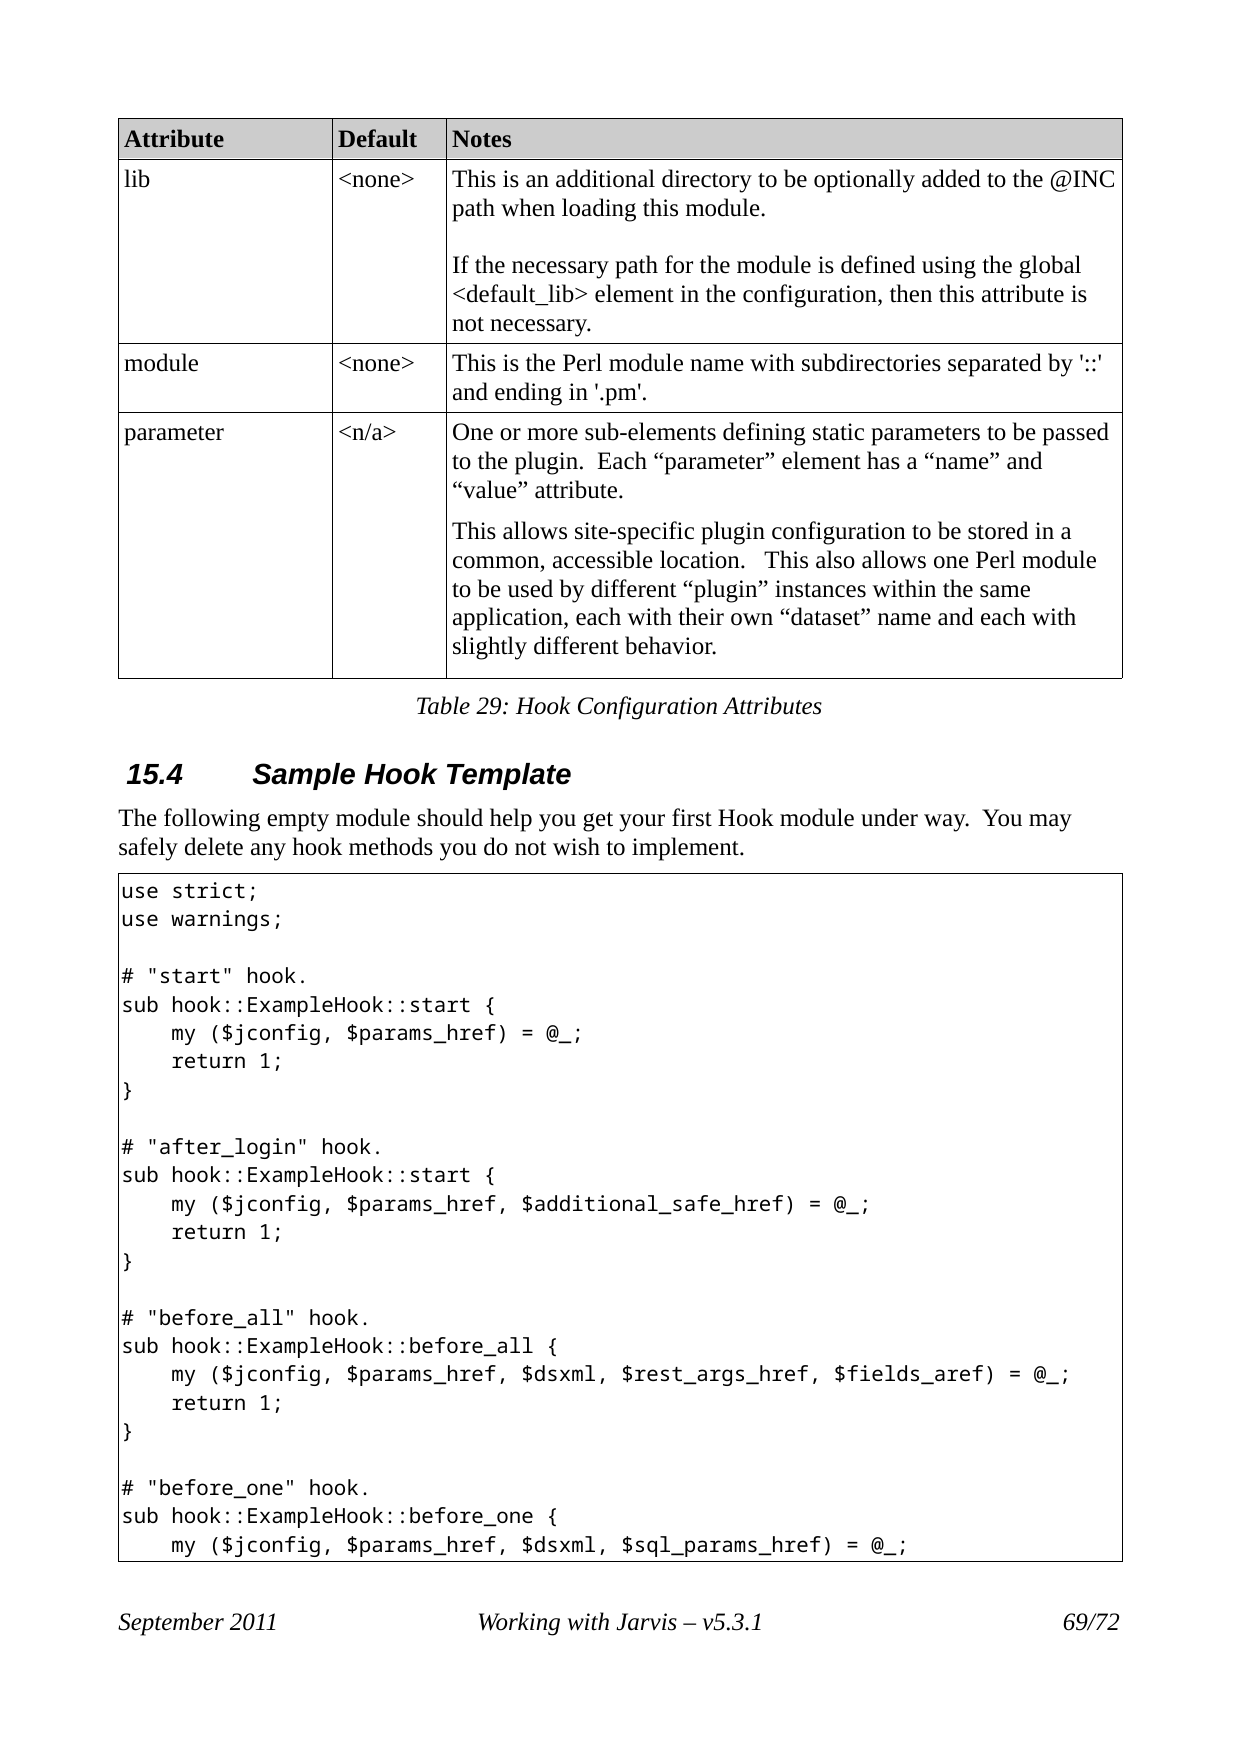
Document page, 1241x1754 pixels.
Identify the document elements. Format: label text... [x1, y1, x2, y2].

text # "before_one" hook. [119, 1470, 1122, 1499]
text The following empty module should help you get your first Hook module under way. You may safely delete any hook methods you do not wish to implement. [118, 803, 1122, 861]
text # "after_login" hook. [119, 1129, 1122, 1157]
subtitle Sample Hook Template [118, 757, 1122, 791]
text Table 29: Hook Configuration Attributes [118, 691, 1122, 719]
text # "before_all" hook. [119, 1299, 1122, 1328]
text } [119, 1243, 1122, 1274]
text sub hook::ExampleHook::before_all { [119, 1328, 1122, 1356]
table_cell <none> [333, 344, 446, 412]
text return 1; [119, 1044, 1122, 1072]
table_header Attribute [119, 119, 332, 158]
table_cell <n/a> [333, 413, 446, 678]
text my ($jconfig, $params_href, $additional_safe_href) = @_; [119, 1186, 1122, 1214]
table_cell This is the Perl module name with subdirectories separated by '::' and ending in '.pm'. [447, 344, 1122, 412]
table_cell parameter [119, 413, 332, 678]
text return 1; [119, 1214, 1122, 1243]
text } [119, 1413, 1122, 1445]
text my ($jconfig, $params_href) = @_; [119, 1015, 1122, 1044]
table_cell module [119, 344, 332, 412]
text sub hook::ExampleHook::before_one { [119, 1499, 1122, 1527]
text sub hook::ExampleHook::start { [119, 1157, 1122, 1186]
table_header Notes [447, 119, 1122, 158]
text use warnings; [119, 901, 1122, 933]
text # "start" hook. [119, 958, 1122, 987]
table_cell One or more sub-elements defining static parameters to be passed to the plugin. Each “parameter” element has a “name” and “value” attribute. This allows site-specific plugin configuration to be stored in a common, accessible location. This also allows one Perl module to be used by different “plugin” instances within the same application, each with their own “dataset” name and each with slightly different behavior. [447, 413, 1122, 678]
text my ($jconfig, $params_href, $dsxml, $rest_args_href, $fields_aref) = @_; [119, 1356, 1122, 1385]
table_cell lib [119, 160, 332, 342]
table_cell <none> [333, 160, 446, 342]
text } [119, 1072, 1122, 1103]
text sub hook::ExampleHook::start { [119, 987, 1122, 1015]
text return 1; [119, 1385, 1122, 1413]
table_header Default [333, 119, 446, 158]
table_cell This is an additional directory to be optionally added to the @INC path when loading this module. If the necessary path for the module is defined using the global <default_lib> element in the configuration, then this attribute is not necessary. [447, 160, 1122, 342]
text use strict; [119, 874, 1122, 901]
text my ($jconfig, $params_href, $dsxml, $sql_params_href) = @_; [119, 1527, 1122, 1561]
